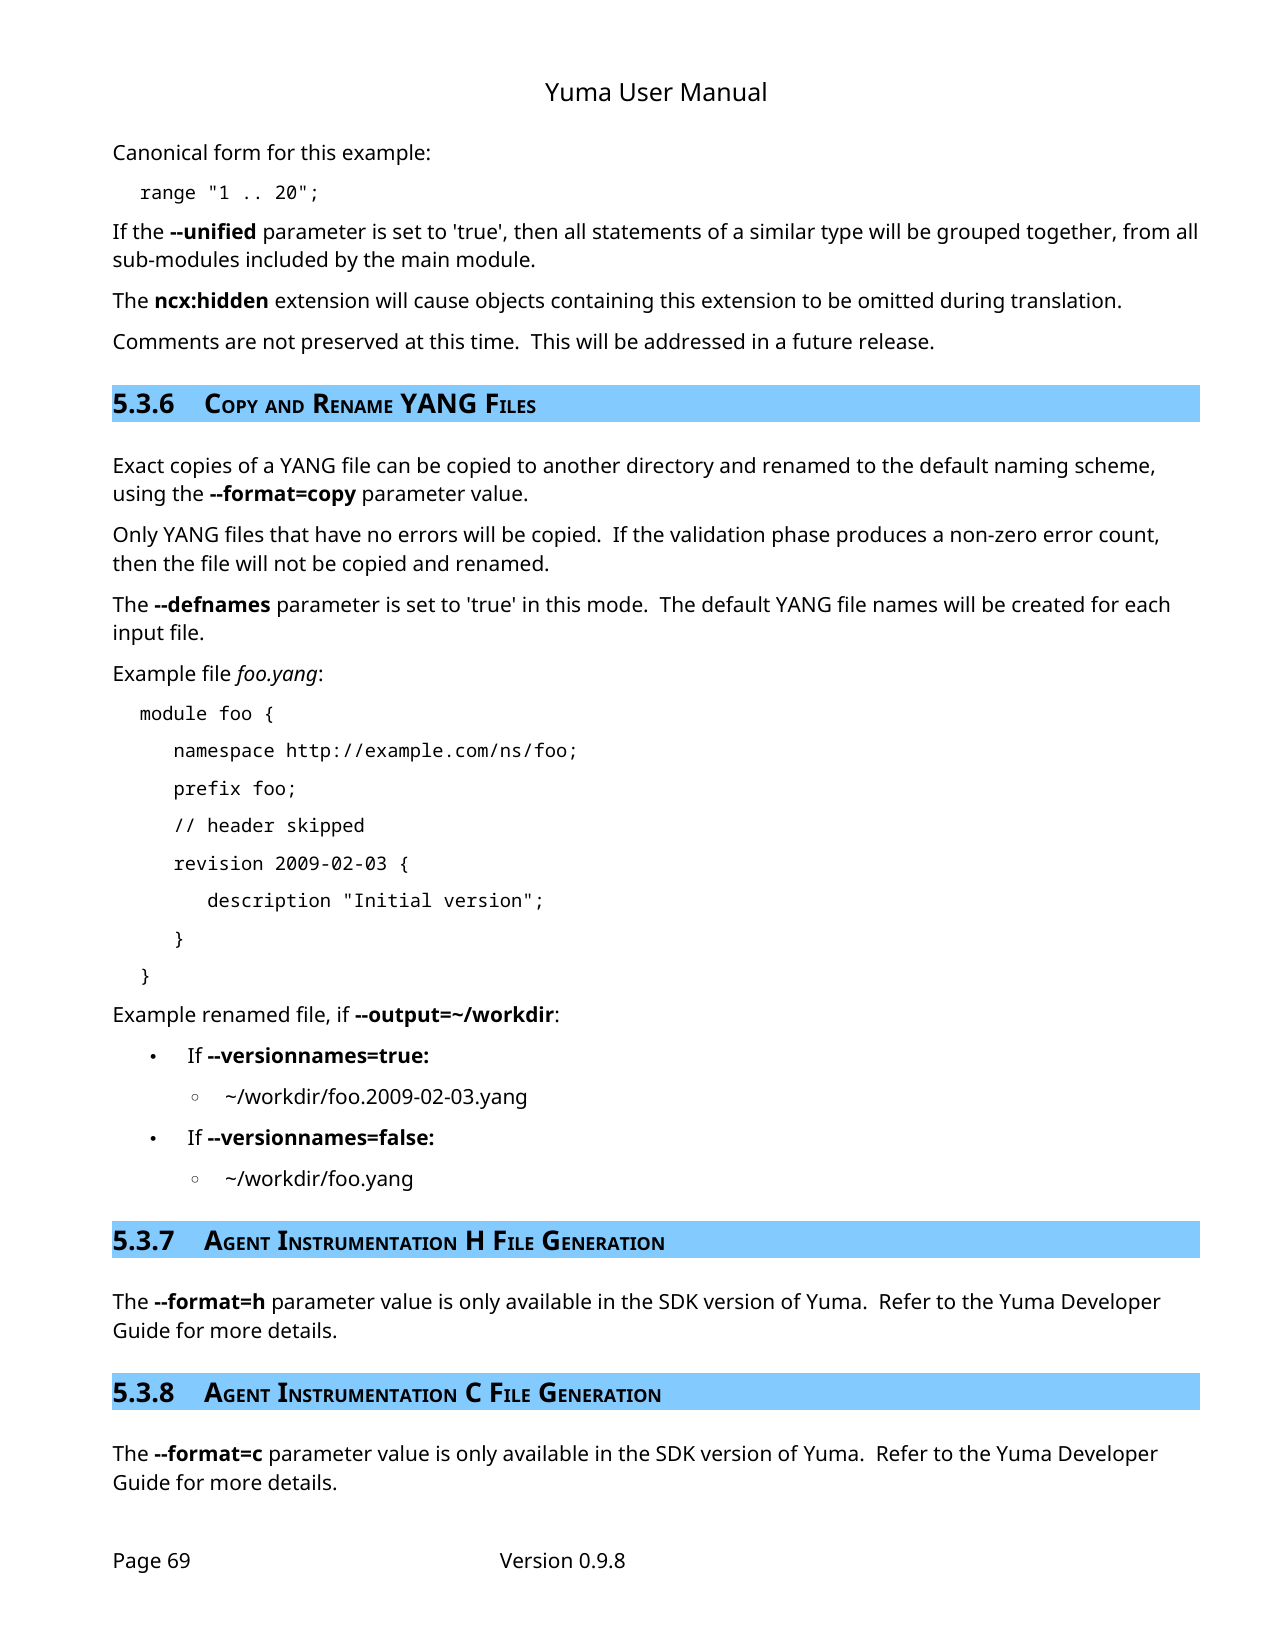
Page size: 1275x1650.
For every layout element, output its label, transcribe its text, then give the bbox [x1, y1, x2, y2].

list If --versionnames=true: [150, 1041, 1200, 1069]
subtitle Copy and Rename YANG Files [112, 385, 1200, 422]
text // header skipped [139, 812, 1200, 838]
text prefix foo; [139, 775, 1200, 801]
subtitle Agent Instrumentation H File Generation [112, 1221, 1200, 1258]
text description "Initial version"; [139, 887, 1200, 913]
text If the --unified parameter is set to 'true', then all statements of a similar type will be grouped together, from all sub-modules included by the main module. [112, 217, 1200, 274]
subtitle Agent Instrumentation C File Generation [112, 1373, 1200, 1410]
text The --format=c parameter value is only available in the SDK version of Yuma. Refer to the Yuma Developer Guide for more details. [112, 1439, 1200, 1496]
text } [139, 962, 1200, 988]
text The ncx:hidden extension will cause objects containing this extension to be omitted during translation. [112, 286, 1200, 315]
text The --defnames parameter is set to 'true' in this mode. The default YANG file names will be created for each input file. [112, 590, 1200, 647]
text Comments are not preserved at this time. This will be addressed in a future release. [112, 327, 1200, 356]
text range "1 .. 20"; [139, 179, 1200, 205]
list If --versionnames=false: [150, 1123, 1200, 1151]
list ~/workdir/foo.yang [187, 1164, 1200, 1192]
text namespace http://example.com/ns/foo; [139, 737, 1200, 763]
text The --format=h parameter value is only available in the SDK version of Yuma. Refer to the Yuma Developer Guide for more details. [112, 1287, 1200, 1344]
text Canonical form for this example: [112, 138, 1200, 167]
text Exact copies of a YANG file can be copied to another directory and renamed to the default naming scheme, using the --format=copy parameter value. [112, 451, 1200, 508]
list ~/workdir/foo.2009-02-03.yang [187, 1082, 1200, 1110]
text Example file foo.yang: [112, 659, 1200, 687]
text Only YANG files that have no errors will be copied. If the validation phase produces a non-zero error count, then the file will not be copied and renamed. [112, 520, 1200, 577]
text module foo { [139, 700, 1200, 726]
text revision 2009-02-03 { [139, 850, 1200, 876]
text } [139, 925, 1200, 951]
text Example renamed file, if --output=~/workdir: [112, 1000, 1200, 1028]
